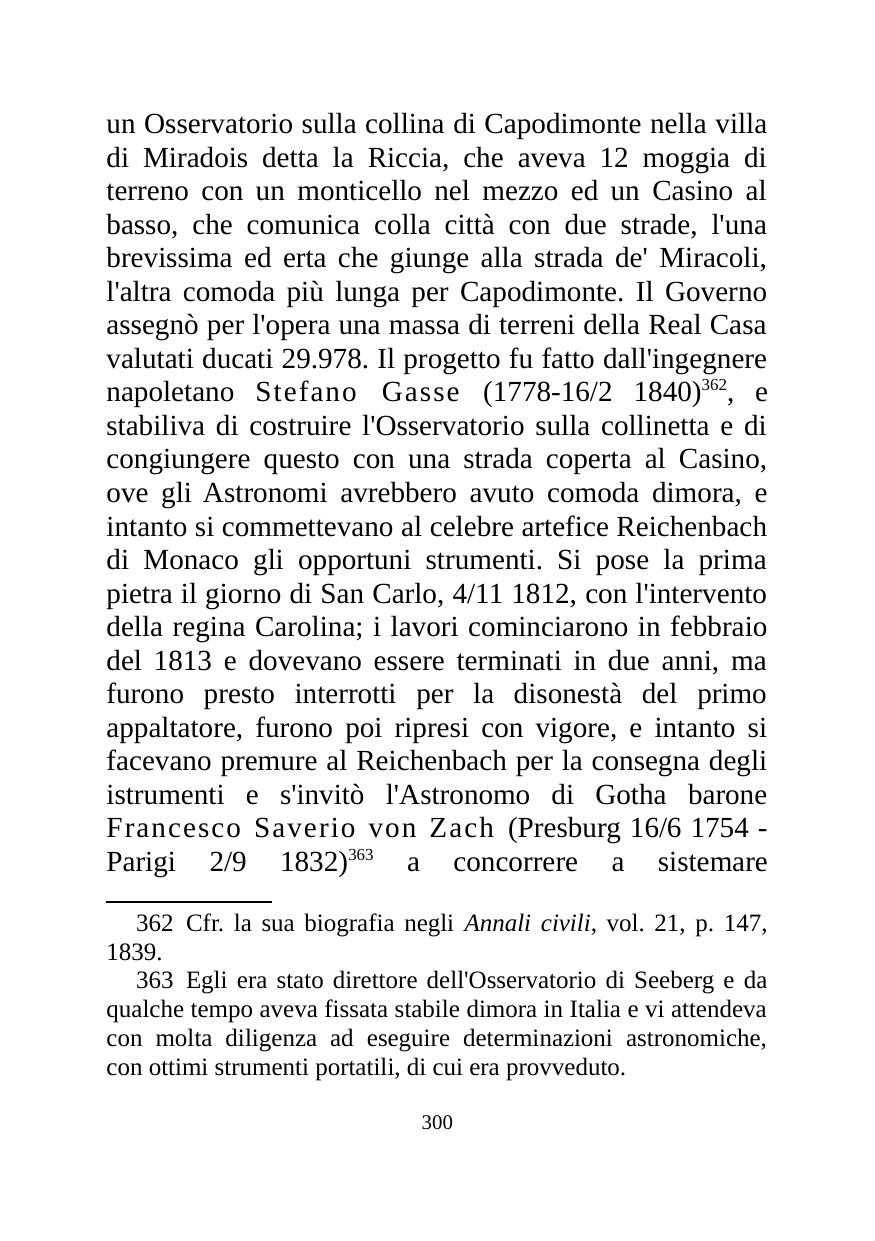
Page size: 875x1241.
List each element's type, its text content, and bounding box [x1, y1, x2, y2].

text Cfr. la sua biografia negli Annali civili, vol. 21, p. 147, 1839. [106, 908, 768, 965]
text un Osservatorio sulla collina di Capodimonte nella villa di Miradois detta la Riccia, che aveva 12 moggia di terreno con un monticello nel mezzo ed un Casino al basso, che comunica colla città con due strade, l'una brevissima ed erta che giunge alla strada de' Miracoli, l'altra comoda più lunga per Capodimonte. Il Governo assegnò per l'opera una massa di terreni della Real Casa valutati ducati 29.978. Il progetto fu fatto dall'ingegnere napoletano Stefano Gasse (1778-16/2 1840), e stabiliva di costruire l'Osservatorio sulla collinetta e di congiungere questo con una strada coperta al Casino, ove gli Astronomi avrebbero avuto comoda dimora, e intanto si commettevano al celebre artefice Reichenbach di Monaco gli opportuni strumenti. Si pose la prima pietra il giorno di San Carlo, 4/11 1812, con l'intervento della regina Carolina; i lavori cominciarono in febbraio del 1813 e dovevano essere terminati in due anni, ma furono presto interrotti per la disonestà del primo appaltatore, furono poi ripresi con vigore, e intanto si facevano premure al Reichenbach per la consegna degli istrumenti e s'invitò l'Astronomo di Gotha barone Francesco Saverio von Zach (Presburg 16/6 1754 - Parigi 2/9 1832) a concorrere a sistemare [106, 106, 768, 878]
text Egli era stato direttore dell'Osservatorio di Seeberg e da qualche tempo aveva fissata stabile dimora in Italia e vi attendeva con molta diligenza ad eseguire determinazioni astronomiche, con ottimi strumenti portatili, di cui era provveduto. [106, 965, 768, 1080]
